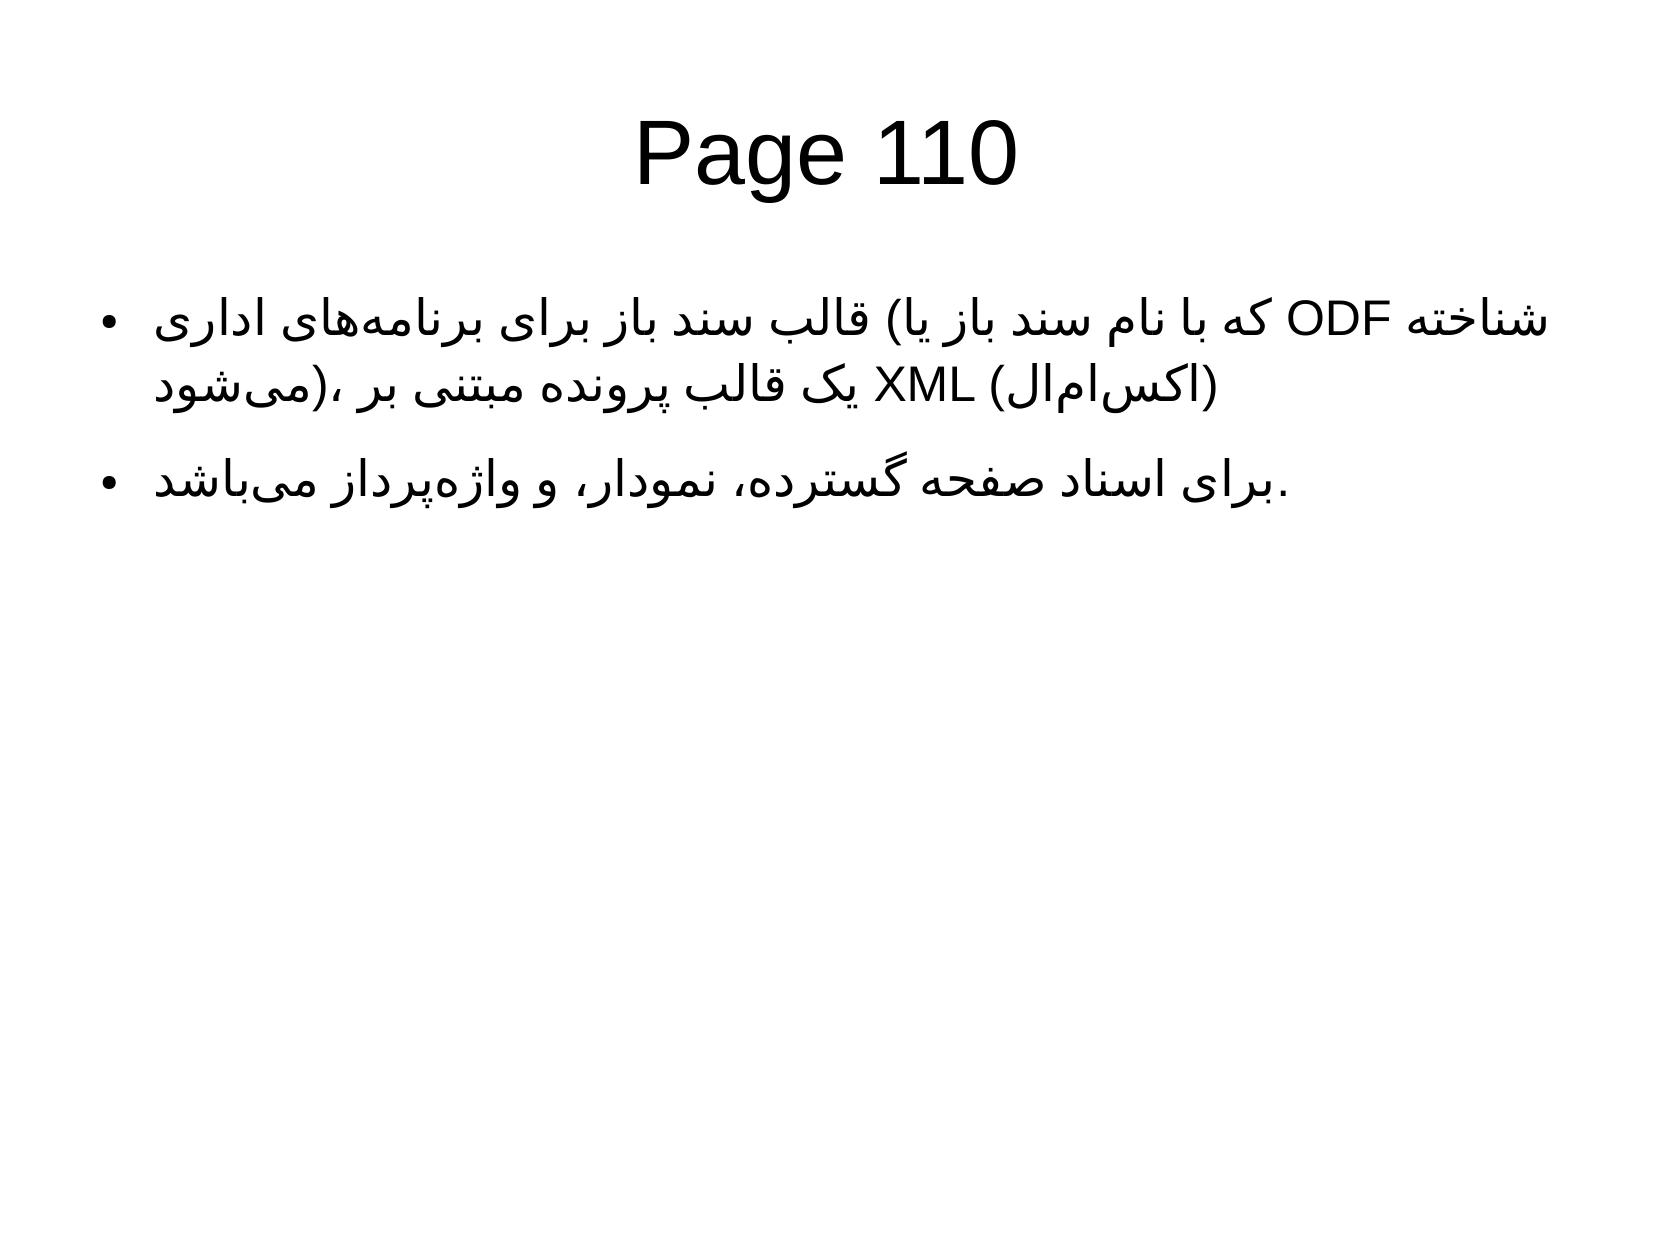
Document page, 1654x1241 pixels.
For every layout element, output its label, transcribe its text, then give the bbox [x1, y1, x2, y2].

title Page 110 [82, 49, 1571, 257]
list قالب سند باز برای برنامه‌های اداری (که با نام سند باز یا ODF شناخته می‌شود)، یک قالب پرونده مبتنی بر XML (اکس‌ام‌ال) برای اسناد صفحه گسترده، نمودار، و واژه‌پرداز می‌باشد. [82, 290, 1571, 1109]
